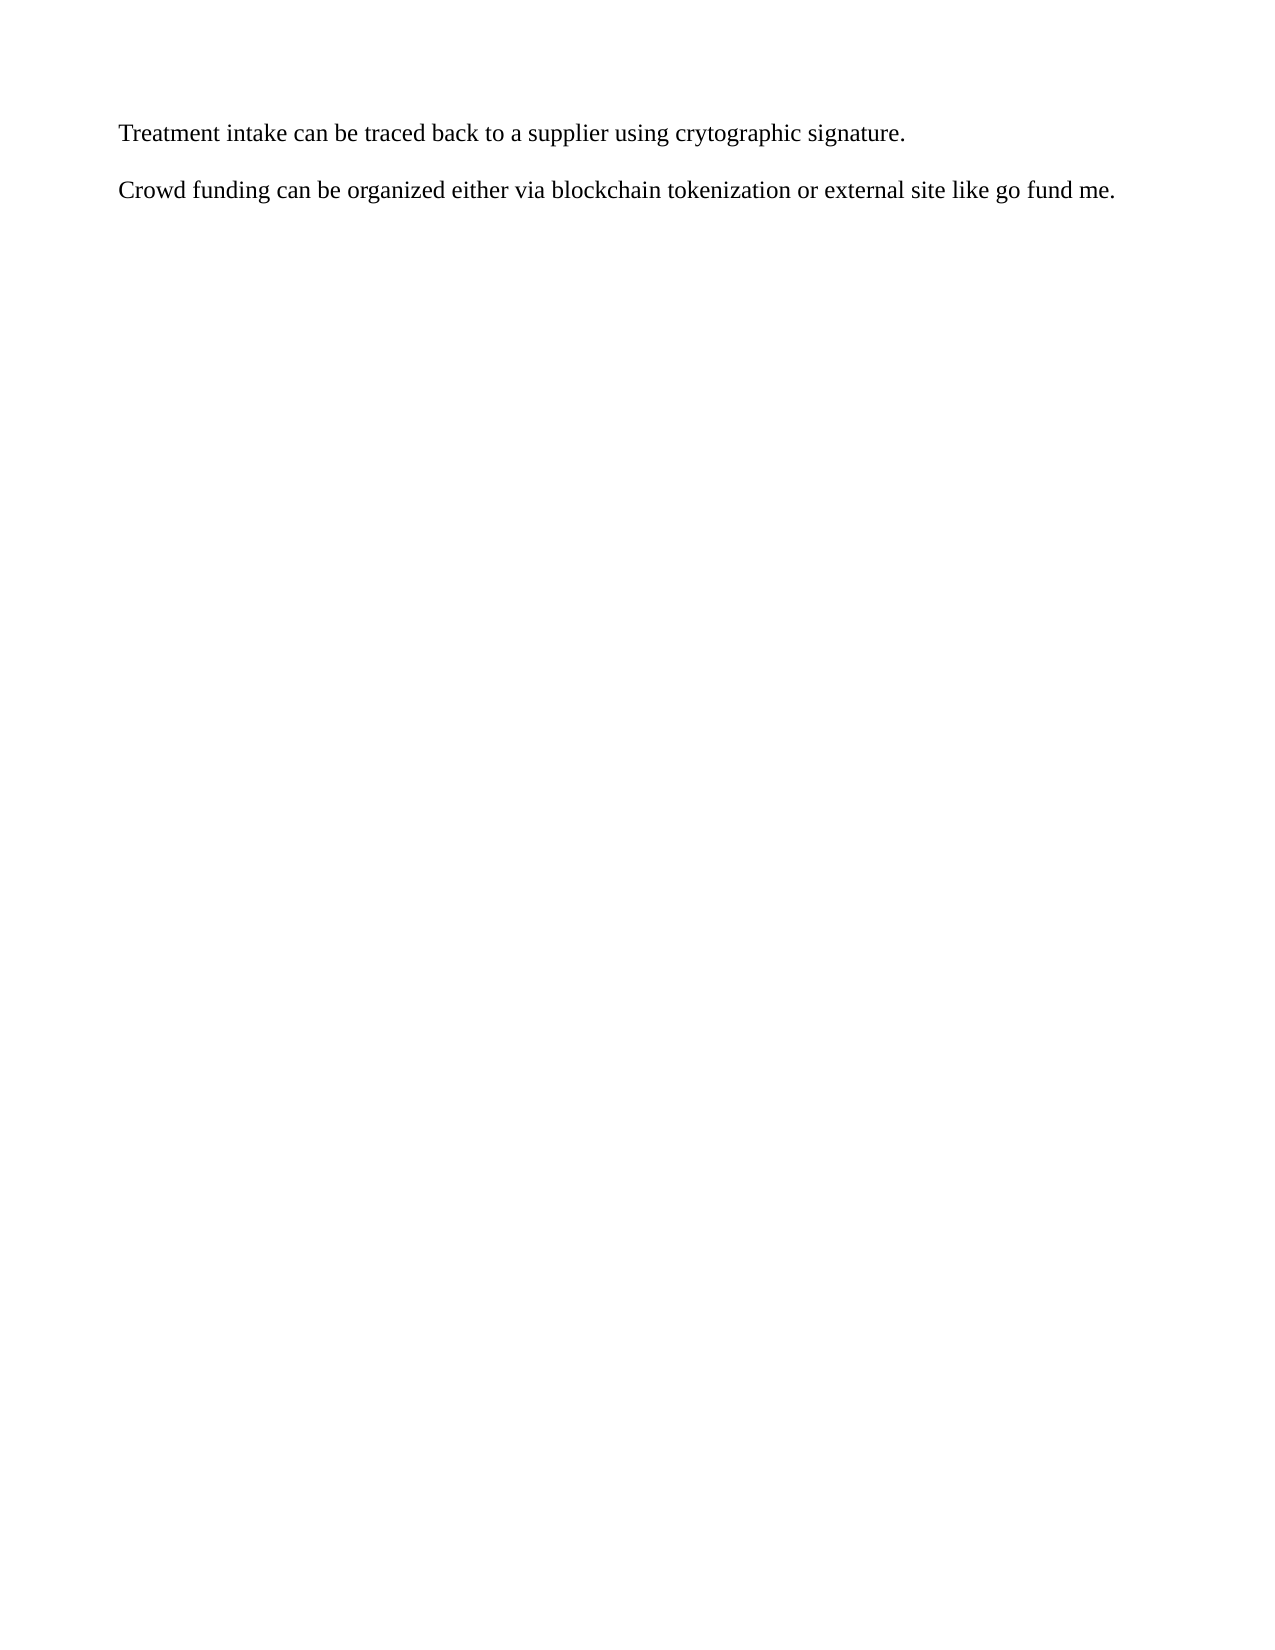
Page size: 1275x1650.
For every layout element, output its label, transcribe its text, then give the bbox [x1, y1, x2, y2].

text Treatment intake can be traced back to a supplier using crytographic signature. [118, 118, 1157, 147]
text Crowd funding can be organized either via blockchain tokenization or external site like go fund me. [118, 176, 1157, 204]
